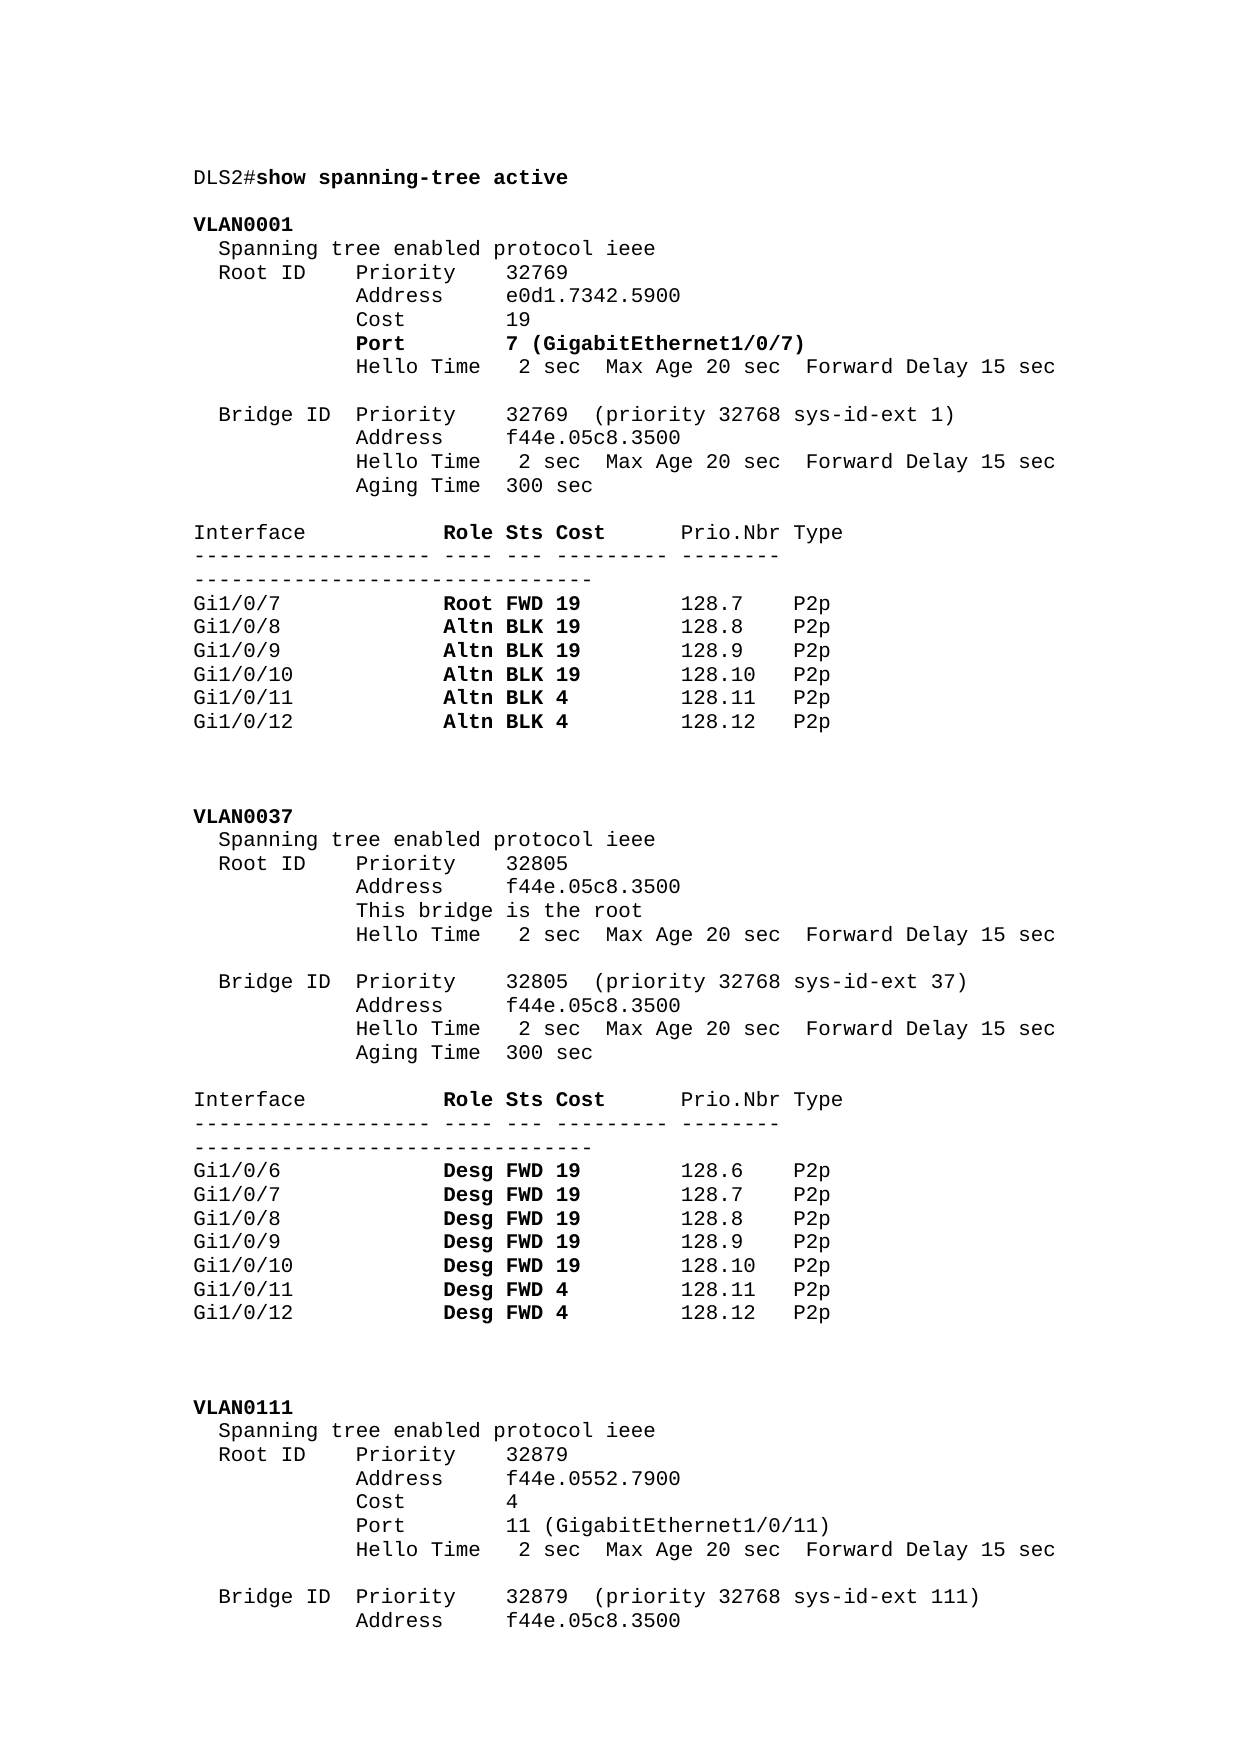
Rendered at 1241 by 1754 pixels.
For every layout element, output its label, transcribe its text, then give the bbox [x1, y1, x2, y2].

text Gi1/0/11 Desg FWD 4 128.11 P2p [193, 1278, 1122, 1302]
text Bridge ID Priority 32769 (priority 32768 sys-id-ext 1) [193, 404, 1122, 427]
text Address f44e.05c8.3500 [193, 427, 1122, 451]
text Bridge ID Priority 32879 (priority 32768 sys-id-ext 111) [193, 1586, 1122, 1609]
text Address f44e.05c8.3500 [193, 1609, 1122, 1633]
text Root ID Priority 32769 [193, 262, 1122, 285]
text Gi1/0/8 Desg FWD 19 128.8 P2p [193, 1208, 1122, 1231]
text Gi1/0/10 Altn BLK 19 128.10 P2p [193, 664, 1122, 687]
text Port 11 (GigabitEthernet1/0/11) [193, 1515, 1122, 1539]
text Address f44e.0552.7900 [193, 1468, 1122, 1491]
text Cost 4 [193, 1491, 1122, 1515]
text Aging Time 300 sec [193, 474, 1122, 498]
text Interface Role Sts Cost Prio.Nbr Type [193, 1089, 1122, 1113]
text Hello Time 2 sec Max Age 20 sec Forward Delay 15 sec [193, 924, 1122, 947]
text Interface Role Sts Cost Prio.Nbr Type [193, 522, 1122, 546]
text Bridge ID Priority 32805 (priority 32768 sys-id-ext 37) [193, 971, 1122, 995]
text Cost 19 [193, 309, 1122, 333]
text This bridge is the root [193, 900, 1122, 924]
text Gi1/0/12 Desg FWD 4 128.12 P2p [193, 1302, 1122, 1326]
text Address e0d1.7342.5900 [193, 285, 1122, 309]
text ------------------- ---- --- --------- -------- -------------------------------- [193, 1113, 1122, 1160]
text Gi1/0/7 Desg FWD 19 128.7 P2p [193, 1184, 1122, 1208]
text Hello Time 2 sec Max Age 20 sec Forward Delay 15 sec [193, 1018, 1122, 1042]
text Root ID Priority 32879 [193, 1444, 1122, 1468]
text Address f44e.05c8.3500 [193, 877, 1122, 900]
text ------------------- ---- --- --------- -------- -------------------------------- [193, 546, 1122, 593]
text Hello Time 2 sec Max Age 20 sec Forward Delay 15 sec [193, 356, 1122, 380]
text Gi1/0/11 Altn BLK 4 128.11 P2p [193, 687, 1122, 711]
text Aging Time 300 sec [193, 1042, 1122, 1066]
text Gi1/0/9 Altn BLK 19 128.9 P2p [193, 640, 1122, 664]
text Address f44e.05c8.3500 [193, 995, 1122, 1018]
text Gi1/0/12 Altn BLK 4 128.12 P2p [193, 711, 1122, 735]
text Hello Time 2 sec Max Age 20 sec Forward Delay 15 sec [193, 451, 1122, 474]
text Spanning tree enabled protocol ieee [193, 238, 1122, 262]
text Spanning tree enabled protocol ieee [193, 829, 1122, 853]
text Gi1/0/10 Desg FWD 19 128.10 P2p [193, 1255, 1122, 1278]
text VLAN0001 [193, 214, 1122, 238]
text Gi1/0/6 Desg FWD 19 128.6 P2p [193, 1160, 1122, 1184]
text VLAN0037 [193, 806, 1122, 829]
text DLS2#show spanning-tree active [193, 167, 1122, 191]
text Port 7 (GigabitEthernet1/0/7) [193, 333, 1122, 356]
text Gi1/0/7 Root FWD 19 128.7 P2p [193, 593, 1122, 616]
text VLAN0111 [193, 1397, 1122, 1420]
text Gi1/0/8 Altn BLK 19 128.8 P2p [193, 616, 1122, 640]
text Spanning tree enabled protocol ieee [193, 1420, 1122, 1444]
text Root ID Priority 32805 [193, 853, 1122, 877]
text Hello Time 2 sec Max Age 20 sec Forward Delay 15 sec [193, 1539, 1122, 1562]
text Gi1/0/9 Desg FWD 19 128.9 P2p [193, 1231, 1122, 1255]
